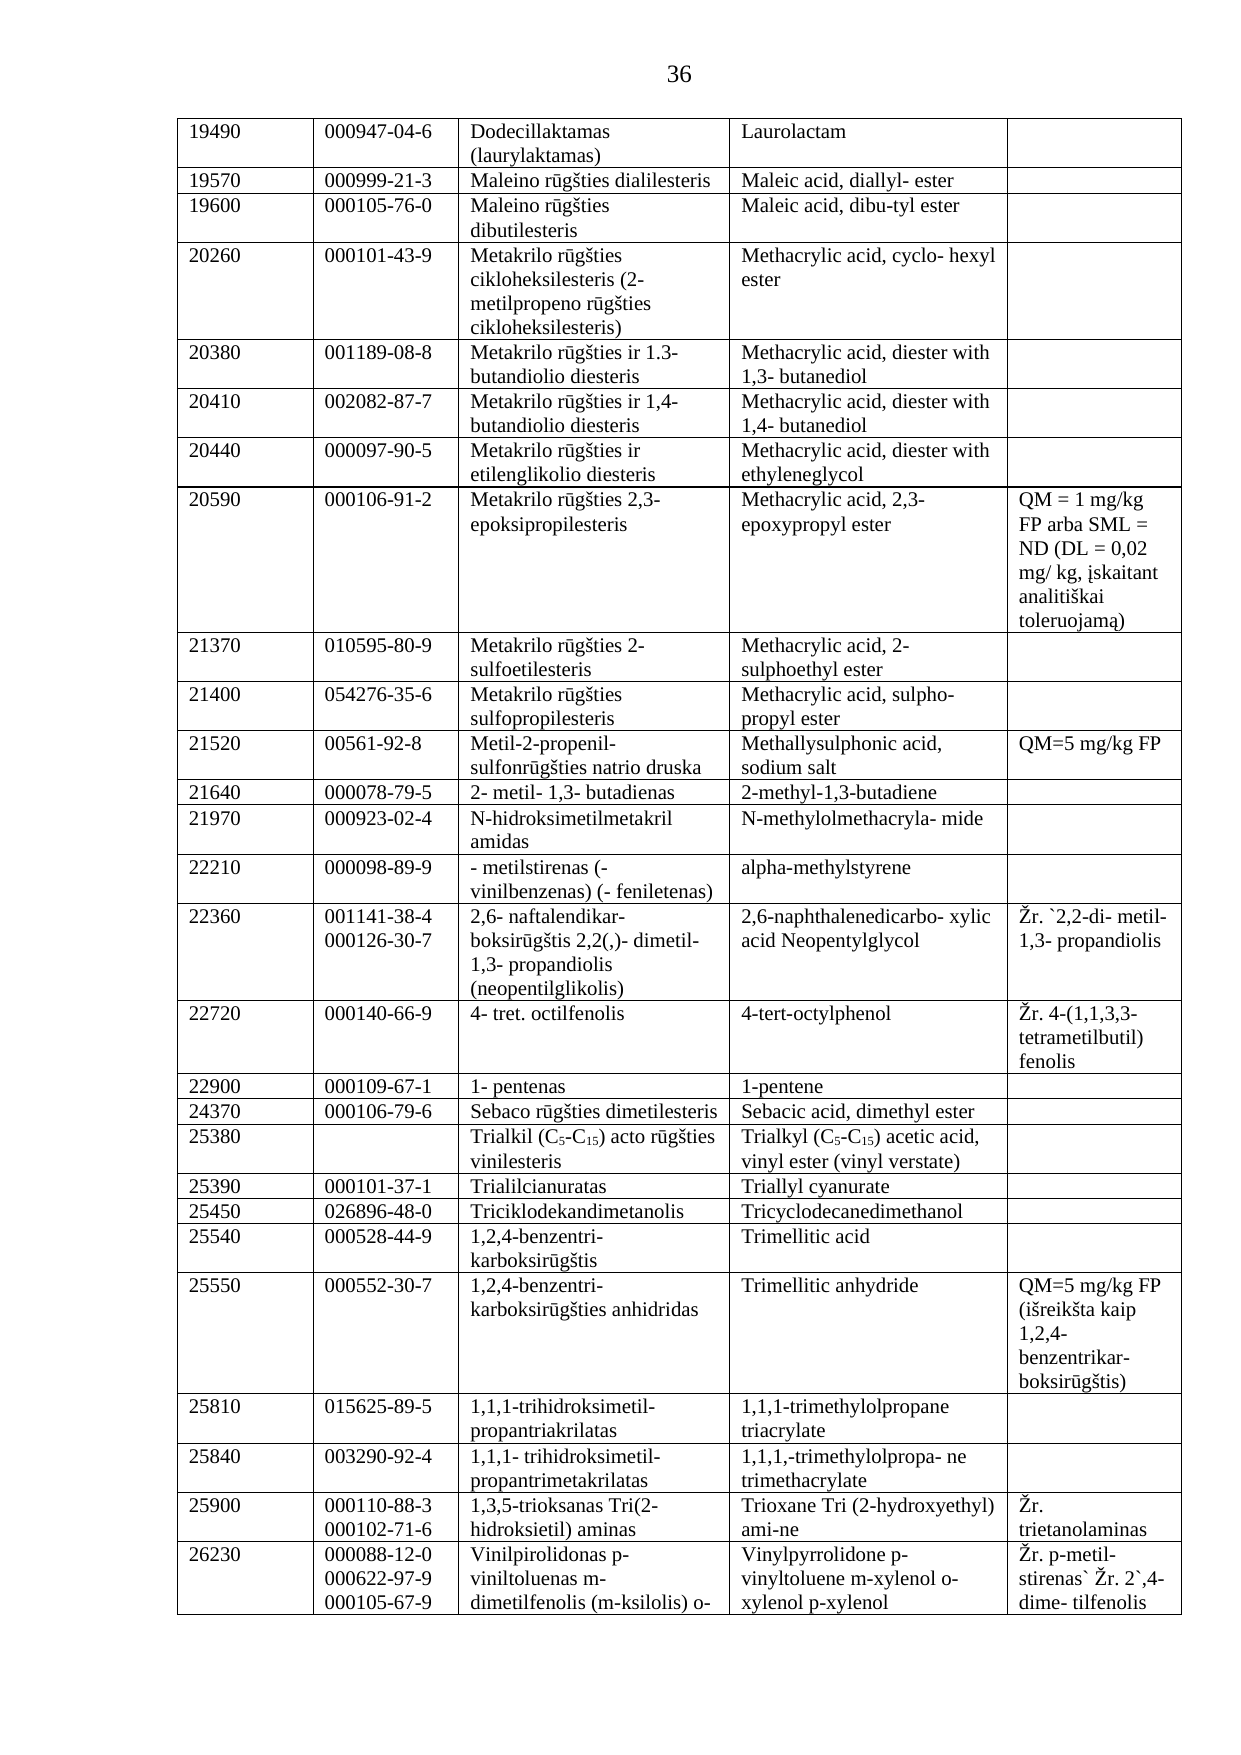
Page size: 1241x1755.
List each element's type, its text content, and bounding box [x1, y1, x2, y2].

table_cell 2-methyl-1,3-butadiene [730, 780, 1007, 804]
table_cell 20260 [178, 243, 313, 339]
table_cell 015625-89-5 [314, 1394, 458, 1442]
table_cell Metakrilo rūgšties ir 1,4- butandiolio diesteris [459, 389, 729, 437]
table_cell 26230 [178, 1542, 313, 1614]
table_cell 24370 [178, 1099, 313, 1123]
table_cell 25900 [178, 1493, 313, 1541]
table_cell 000528-44-9 [314, 1224, 458, 1272]
table_cell [1008, 1394, 1181, 1442]
table_cell Trimellitic acid [730, 1224, 1007, 1272]
table_cell 000088-12-0 000622-97-9 000105-67-9 [314, 1542, 458, 1614]
table_cell 25810 [178, 1394, 313, 1442]
table_cell [1008, 1199, 1181, 1223]
table_cell 1- pentenas [459, 1074, 729, 1098]
table_cell 20590 [178, 488, 313, 632]
table_cell Metil-2-propenil- sulfonrūgšties natrio druska [459, 731, 729, 779]
table_cell 19570 [178, 168, 313, 192]
table_cell Žr. p-metil- stirenas` Žr. 2`,4-dime- tilfenolis [1008, 1542, 1181, 1614]
table_cell Trimellitic anhydride [730, 1273, 1007, 1393]
table_cell [1008, 682, 1181, 730]
table_cell Žr. `2,2-di- metil-1,3- propandiolis [1008, 904, 1181, 1000]
table_cell alpha-methylstyrene [730, 855, 1007, 903]
table_cell 25450 [178, 1199, 313, 1223]
table_cell Methacrylic acid, 2,3- epoxypropyl ester [730, 488, 1007, 632]
table_cell Metakrilo rūgšties sulfopropilesteris [459, 682, 729, 730]
table_cell 000999-21-3 [314, 168, 458, 192]
table_cell [1008, 855, 1181, 903]
table_cell Sebaco rūgšties dimetilesteris [459, 1099, 729, 1123]
table_cell 1,1,1-trimethylolpropane triacrylate [730, 1394, 1007, 1442]
table_cell Laurolactam [730, 119, 1007, 167]
table_cell [1008, 1074, 1181, 1098]
table_cell N-hidroksimetilmetakril amidas [459, 805, 729, 853]
table_cell Metakrilo rūgšties 2- sulfoetilesteris [459, 633, 729, 681]
table_cell [1008, 119, 1181, 167]
table_cell 001189-08-8 [314, 340, 458, 388]
table_cell 000097-90-5 [314, 438, 458, 486]
table_cell 25390 [178, 1174, 313, 1198]
table_cell Vinylpyrrolidone p-vinyltoluene m-xylenol o-xylenol p-xylenol [730, 1542, 1007, 1614]
table_cell Vinilpirolidonas p-viniltoluenas m-dimetilfenolis (m-ksilolis) o- [459, 1542, 729, 1614]
table_cell Methacrylic acid, diester with ethyleneglycol [730, 438, 1007, 486]
table_cell 001141-38-4 000126-30-7 [314, 904, 458, 1000]
table_cell [1008, 1125, 1181, 1173]
table_cell Metakrilo rūgšties ir 1.3- butandiolio diesteris [459, 340, 729, 388]
table_cell 21400 [178, 682, 313, 730]
table_cell 22360 [178, 904, 313, 1000]
table_cell 054276-35-6 [314, 682, 458, 730]
table_cell Sebacic acid, dimethyl ester [730, 1099, 1007, 1123]
table_cell Methacrylic acid, diester with 1,4- butanediol [730, 389, 1007, 437]
table_cell 1-pentene [730, 1074, 1007, 1098]
table_cell 000110-88-3 000102-71-6 [314, 1493, 458, 1541]
table_cell 22900 [178, 1074, 313, 1098]
table_cell [1008, 633, 1181, 681]
table_cell 000109-67-1 [314, 1074, 458, 1098]
table_cell [1008, 1174, 1181, 1198]
table_cell 1,3,5-trioksanas Tri(2-hidroksietil) aminas [459, 1493, 729, 1541]
table_cell QM=5 mg/kg FP (išreikšta kaip 1,2,4- benzentrikar- boksirūgštis) [1008, 1273, 1181, 1393]
table_cell 000101-43-9 [314, 243, 458, 339]
table_cell [1008, 1224, 1181, 1272]
table_cell 19600 [178, 194, 313, 242]
table_cell Žr. 4-(1,1,3,3- tetrametilbutil) fenolis [1008, 1001, 1181, 1073]
table_cell 2,6-naphthalenedicarbo- xylic acid Neopentylglycol [730, 904, 1007, 1000]
table_cell [1008, 1444, 1181, 1492]
table_cell QM = 1 mg/kg FP arba SML = ND (DL = 0,02 mg/ kg, įskaitant analitiškai toleruojamą) [1008, 488, 1181, 632]
table_cell 2,6- naftalendikar- boksirūgštis 2,2(,)- dimetil- 1,3- propandiolis (neopentilglikolis) [459, 904, 729, 1000]
table_cell 25550 [178, 1273, 313, 1393]
table_cell 002082-87-7 [314, 389, 458, 437]
table_cell 000105-76-0 [314, 194, 458, 242]
table_cell 000947-04-6 [314, 119, 458, 167]
table_cell Methacrylic acid, cyclo- hexyl ester [730, 243, 1007, 339]
table_cell Dodecillaktamas (laurylaktamas) [459, 119, 729, 167]
table_cell Methacrylic acid, 2- sulphoethyl ester [730, 633, 1007, 681]
table_cell 25840 [178, 1444, 313, 1492]
table_cell Trialkyl (C5-C15) acetic acid, vinyl ester (vinyl verstate) [730, 1125, 1007, 1173]
table_cell [1008, 340, 1181, 388]
table_cell 22720 [178, 1001, 313, 1073]
table_cell 000140-66-9 [314, 1001, 458, 1073]
table_cell 21370 [178, 633, 313, 681]
table_cell Trialilcianuratas [459, 1174, 729, 1198]
table_cell 21640 [178, 780, 313, 804]
table_cell 003290-92-4 [314, 1444, 458, 1492]
table_cell 22210 [178, 855, 313, 903]
table_cell [1008, 1099, 1181, 1123]
table_cell Methacrylic acid, diester with 1,3- butanediol [730, 340, 1007, 388]
table_cell - metilstirenas (- vinilbenzenas) (- feniletenas) [459, 855, 729, 903]
table_cell 4-tert-octylphenol [730, 1001, 1007, 1073]
table_cell 00561-92-8 [314, 731, 458, 779]
table_cell 25380 [178, 1125, 313, 1173]
table_cell 1,2,4-benzentri- karboksirūgšties anhidridas [459, 1273, 729, 1393]
table_cell [1008, 389, 1181, 437]
table_cell 20440 [178, 438, 313, 486]
table_cell QM=5 mg/kg FP [1008, 731, 1181, 779]
table_cell 026896-48-0 [314, 1199, 458, 1223]
table_cell 21970 [178, 805, 313, 853]
table_cell 20380 [178, 340, 313, 388]
table_cell Maleino rūgšties dibutilesteris [459, 194, 729, 242]
table_cell [1008, 780, 1181, 804]
table_cell 1,1,1,-trimethylolpropa- ne trimethacrylate [730, 1444, 1007, 1492]
table_cell Methacrylic acid, sulpho-propyl ester [730, 682, 1007, 730]
table_cell Triallyl cyanurate [730, 1174, 1007, 1198]
table_cell [314, 1125, 458, 1173]
table_cell [1008, 194, 1181, 242]
table_cell 000923-02-4 [314, 805, 458, 853]
table_cell Methallysulphonic acid, sodium salt [730, 731, 1007, 779]
table_cell Triciklodekandimetanolis [459, 1199, 729, 1223]
table_cell Maleic acid, diallyl- ester [730, 168, 1007, 192]
table_cell 000078-79-5 [314, 780, 458, 804]
table_cell Trioxane Tri (2-hydroxyethyl) ami-ne [730, 1493, 1007, 1541]
table_cell Maleic acid, dibu-tyl ester [730, 194, 1007, 242]
table_cell 000106-79-6 [314, 1099, 458, 1123]
table_cell 1,2,4-benzentri- karboksirūgštis [459, 1224, 729, 1272]
table_cell 010595-80-9 [314, 633, 458, 681]
table_cell 1,1,1-trihidroksimetil- propantriakrilatas [459, 1394, 729, 1442]
table_cell Tricyclodecanedimethanol [730, 1199, 1007, 1223]
table_cell Metakrilo rūgšties ir etilenglikolio diesteris [459, 438, 729, 486]
table_cell Trialkil (C5-C15) acto rūgšties vinilesteris [459, 1125, 729, 1173]
table_cell Metakrilo rūgšties cikloheksilesteris (2- metilpropeno rūgšties cikloheksilesteris) [459, 243, 729, 339]
table_cell [1008, 243, 1181, 339]
table_cell 000552-30-7 [314, 1273, 458, 1393]
table_cell 000106-91-2 [314, 488, 458, 632]
table_cell 1,1,1- trihidroksimetil- propantrimetakrilatas [459, 1444, 729, 1492]
table_cell N-methylolmethacryla- mide [730, 805, 1007, 853]
table_cell Metakrilo rūgšties 2,3- epoksipropilesteris [459, 488, 729, 632]
table_cell 19490 [178, 119, 313, 167]
table_cell 000101-37-1 [314, 1174, 458, 1198]
table_cell [1008, 438, 1181, 486]
table_cell 4- tret. octilfenolis [459, 1001, 729, 1073]
table_cell 2- metil- 1,3- butadienas [459, 780, 729, 804]
table_cell 25540 [178, 1224, 313, 1272]
table_cell [1008, 168, 1181, 192]
table_cell [1008, 805, 1181, 853]
table_cell Maleino rūgšties dialilesteris [459, 168, 729, 192]
table_cell 21520 [178, 731, 313, 779]
table_cell 000098-89-9 [314, 855, 458, 903]
table_cell 20410 [178, 389, 313, 437]
table_cell Žr. trietanolaminas [1008, 1493, 1181, 1541]
